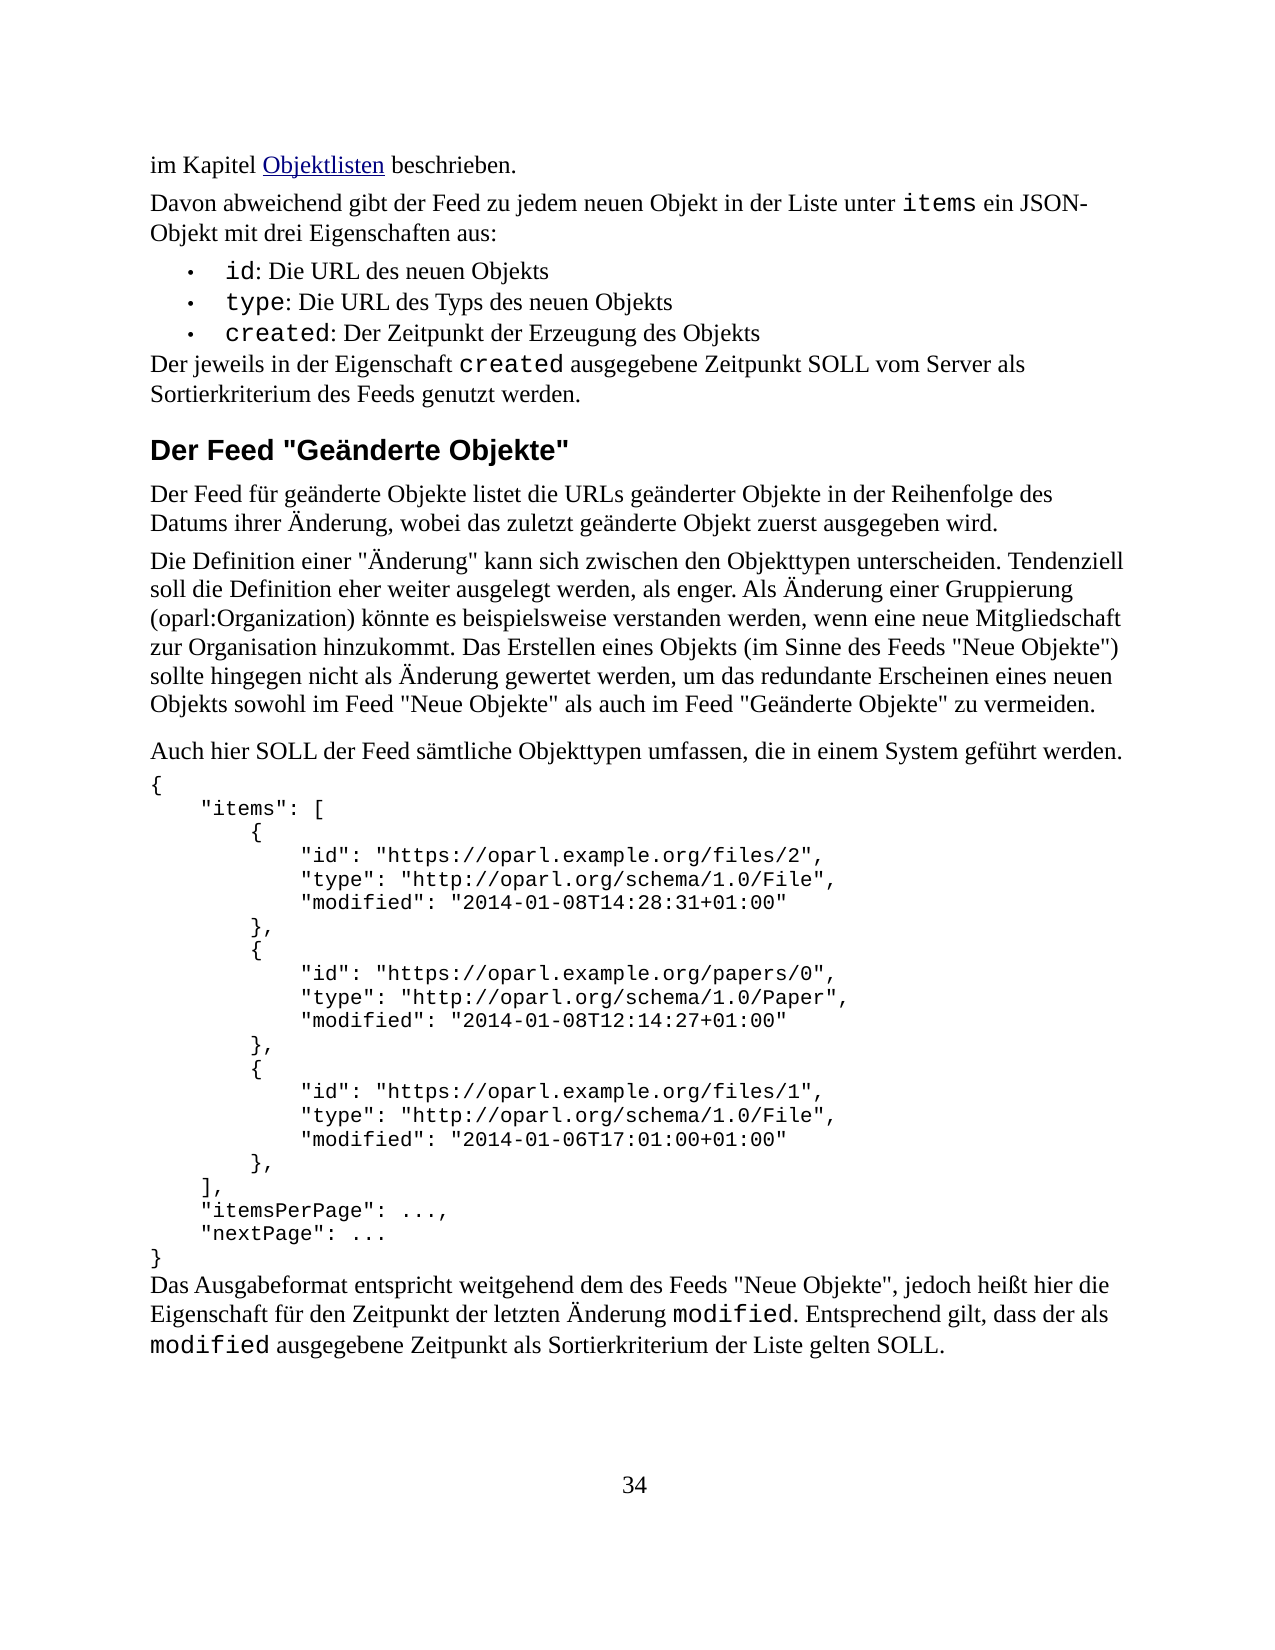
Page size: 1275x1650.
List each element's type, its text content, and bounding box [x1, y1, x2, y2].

text { [150, 774, 1125, 798]
text "type": "http://oparl.org/schema/1.0/Paper", [150, 987, 1125, 1010]
text "modified": "2014-01-06T17:01:00+01:00" [150, 1129, 1125, 1152]
text ], [150, 1176, 1125, 1199]
text Der jeweils in der Eigenschaft created ausgegebene Zeitpunkt SOLL vom Server als Sortierkriterium des Feeds genutzt werden. [150, 349, 1125, 408]
text Die Definition einer "Änderung" kann sich zwischen den Objekttypen unterscheiden. Tendenziell soll die Definition eher weiter ausgelegt werden, als enger. Als Änderung einer Gruppierung (oparl:Organization) könnte es beispielsweise verstanden werden, wenn eine neue Mitgliedschaft zur Organisation hinzukommt. Das Erstellen eines Objekts (im Sinne des Feeds "Neue Objekte") sollte hingegen nicht als Änderung gewertet werden, um das redundante Erscheinen eines neuen Objekts sowohl im Feed "Neue Objekte" als auch im Feed "Geänderte Objekte" zu vermeiden. [150, 546, 1125, 718]
text "itemsPerPage": ..., [150, 1199, 1125, 1223]
text }, [150, 916, 1125, 939]
text Davon abweichend gibt der Feed zu jedem neuen Objekt in der Liste unter items ein JSON-Objekt mit drei Eigenschaften aus: [150, 188, 1125, 247]
list created: Der Zeitpunkt der Erzeugung des Objekts [187, 318, 1125, 349]
text im Kapitel Objektlisten beschrieben. [150, 150, 1125, 179]
text "type": "http://oparl.org/schema/1.0/File", [150, 1105, 1125, 1129]
text "id": "https://oparl.example.org/files/1", [150, 1081, 1125, 1105]
text Das Ausgabeformat entspricht weitgehend dem des Feeds "Neue Objekte", jedoch heißt hier die Eigenschaft für den Zeitpunkt der letzten Änderung modified. Entsprechend gilt, dass der als modified ausgegebene Zeitpunkt als Sortierkriterium der Liste gelten SOLL. [150, 1271, 1125, 1361]
list type: Die URL des Typs des neuen Objekts [187, 287, 1125, 318]
text { [150, 939, 1125, 963]
subtitle Der Feed "Geänderte Objekte" [150, 433, 1125, 467]
text "id": "https://oparl.example.org/files/2", [150, 845, 1125, 868]
text { [150, 821, 1125, 845]
text "type": "http://oparl.org/schema/1.0/File", [150, 868, 1125, 892]
text }, [150, 1034, 1125, 1058]
list id: Die URL des neuen Objekts [187, 256, 1125, 287]
text { [150, 1058, 1125, 1081]
text Auch hier SOLL der Feed sämtliche Objekttypen umfassen, die in einem System geführt werden. [150, 736, 1125, 765]
text "modified": "2014-01-08T14:28:31+01:00" [150, 892, 1125, 916]
text "modified": "2014-01-08T12:14:27+01:00" [150, 1010, 1125, 1034]
text }, [150, 1152, 1125, 1176]
text } [150, 1247, 1125, 1271]
text "id": "https://oparl.example.org/papers/0", [150, 963, 1125, 987]
text "items": [ [150, 798, 1125, 821]
text "nextPage": ... [150, 1223, 1125, 1247]
text Der Feed für geänderte Objekte listet die URLs geänderter Objekte in der Reihenfolge des Datums ihrer Änderung, wobei das zuletzt geänderte Objekt zuerst ausgegeben wird. [150, 479, 1125, 537]
